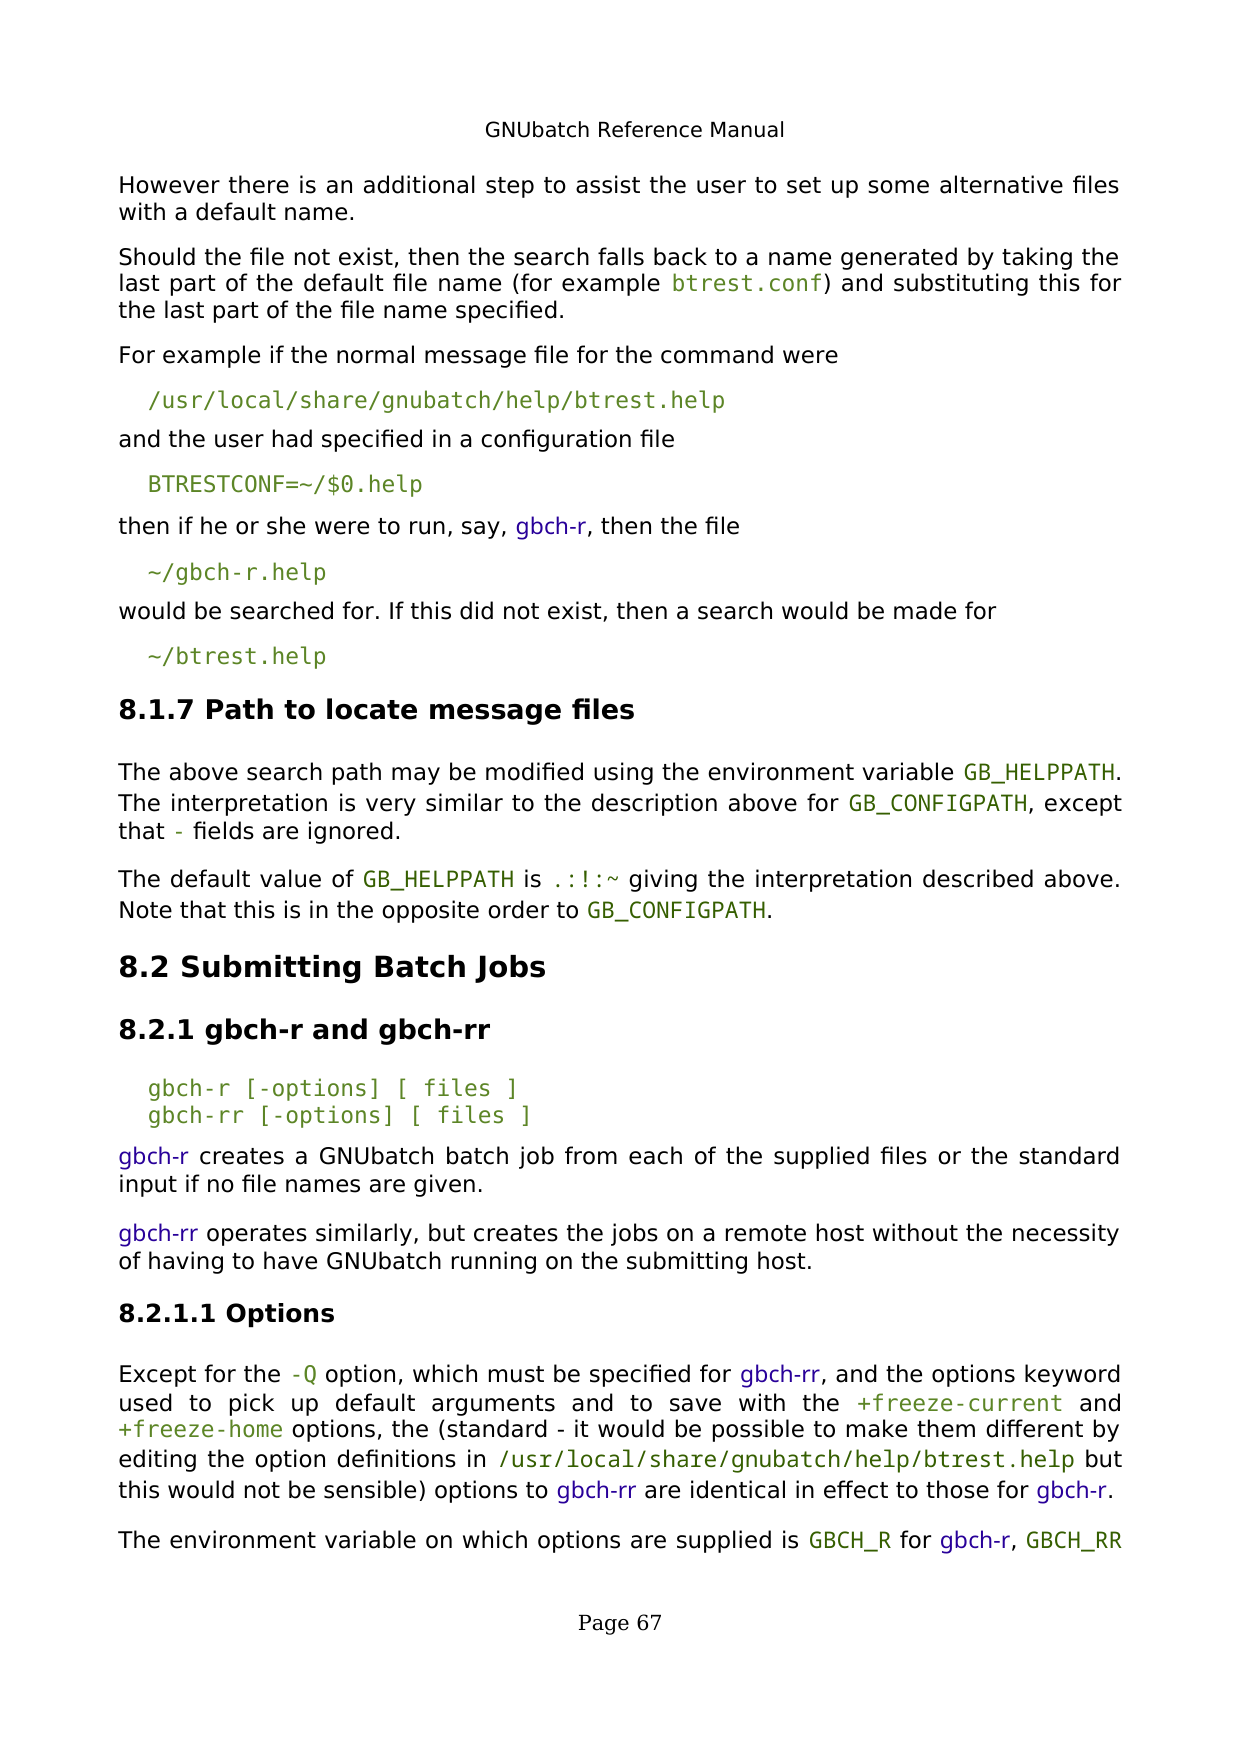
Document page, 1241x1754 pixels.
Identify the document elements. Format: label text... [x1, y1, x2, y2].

text Should the file not exist, then the search falls back to a name generated by taking the last part of the default file name (for example btrest.conf) and substituting this for the last part of the file name specified. [118, 244, 1122, 324]
text /usr/local/share/gnubatch/help/btrest.help [148, 387, 1122, 414]
subtitle Path to locate message files [118, 695, 1122, 726]
subtitle gbch-r and gbch-rr [118, 1014, 1122, 1046]
text would be searched for. If this did not exist, then a search would be made for [118, 598, 1122, 624]
text The environment variable on which options are supplied is GBCH_R for gbch-r, GBCH_RR [118, 1524, 1122, 1555]
text ~/gbch-r.help [148, 559, 1122, 586]
text The above search path may be modified using the environment variable GB_HELPPATH. The interpretation is very similar to the description above for GB_CONFIGPATH, except that - fields are ignored. [118, 755, 1122, 845]
text For example if the normal message file for the command were [118, 342, 1122, 369]
subtitle Options [118, 1300, 1122, 1329]
text ~/btrest.help [148, 643, 1122, 670]
text BTRESTCONF=~/$0.help [148, 471, 1122, 498]
text gbch-rr [-options] [ files ] [148, 1102, 1122, 1128]
text and the user had specified in a configuration file [118, 426, 1122, 453]
text gbch-rr operates similarly, but creates the jobs on a remote host without the necessity of having to have GNUbatch running on the submitting host. [118, 1217, 1122, 1275]
subtitle Submitting Batch Jobs [118, 951, 1122, 985]
text then if he or she were to run, say, gbch-r, then the file [118, 510, 1122, 541]
text gbch-r [-options] [ files ] [148, 1075, 1122, 1102]
text The default value of GB_HELPPATH is .:!:~ giving the interpretation described above. Note that this is in the opposite order to GB_CONFIGPATH. [118, 863, 1122, 926]
text However there is an additional step to assist the user to set up some alternative files with a default name. [118, 172, 1122, 225]
text gbch-r creates a GNUbatch batch job from each of the supplied files or the standard input if no file names are given. [118, 1140, 1122, 1198]
text Except for the -Q option, which must be specified for gbch-rr, and the options keyword used to pick up default arguments and to save with the +freeze-current and +freeze-home options, the (standard - it would be possible to make them different by editing the option definitions in /usr/local/share/gnubatch/help/btrest.help but this would not be sensible) options to gbch-rr are identical in effect to those for gbch-r. [118, 1358, 1122, 1506]
